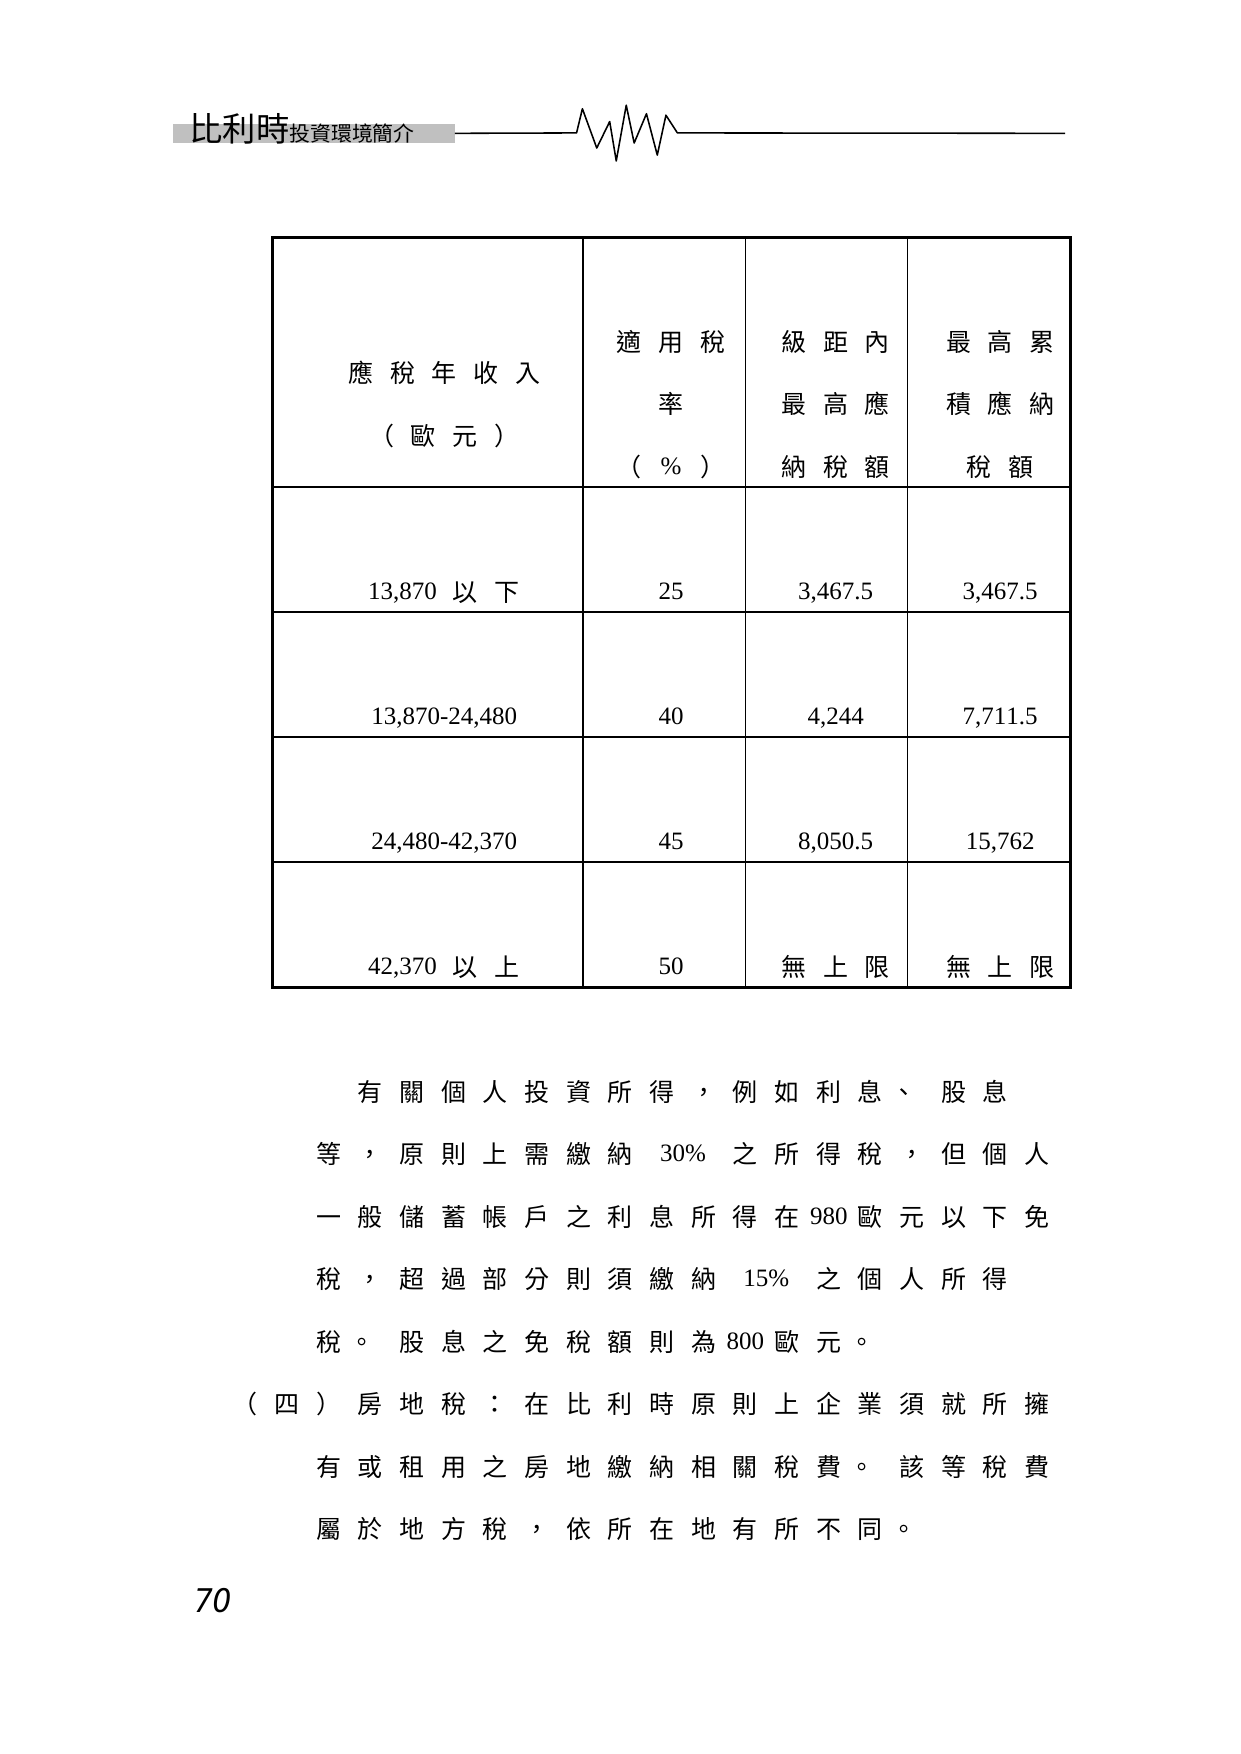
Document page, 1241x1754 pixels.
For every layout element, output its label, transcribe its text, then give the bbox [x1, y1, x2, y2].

table_cell 40 [584, 613, 745, 736]
table_cell 45 [584, 738, 745, 861]
table_cell 7,711.5 [908, 613, 1069, 736]
table_header 級距內最高應納稅額 [746, 239, 907, 486]
table_cell 3,467.5 [746, 488, 907, 611]
table_header 應稅年收入（歐元） [274, 239, 582, 486]
text （四）房地稅：在比利時原則上企業須就所擁有或租用之房地繳納相關稅費。該等稅費屬於地方稅，依所在地有所不同。 [207, 1361, 1058, 1549]
table_cell 13,870以下 [274, 488, 582, 611]
table_cell 無上限 [908, 863, 1069, 986]
table_header 適用稅率（%） [584, 239, 745, 486]
table_cell 3,467.5 [908, 488, 1069, 611]
table_cell 8,050.5 [746, 738, 907, 861]
table_cell 15,762 [908, 738, 1069, 861]
table_cell 13,870-24,480 [274, 613, 582, 736]
table_cell 25 [584, 488, 745, 611]
table_cell 24,480-42,370 [274, 738, 582, 861]
table_header 最高累積應納稅額 [908, 239, 1069, 486]
table_cell 無上限 [746, 863, 907, 986]
table_cell 4,244 [746, 613, 907, 736]
table_cell 50 [584, 863, 745, 986]
table_cell 42,370以上 [274, 863, 582, 986]
text 有關個人投資所得，例如利息、股息等，原則上需繳納30%之所得稅，但個人一般儲蓄帳戶之利息所得在980歐元以下免稅，超過部分則須繳納15%之個人所得稅。股息之免稅額則為800歐元。 [281, 1049, 1058, 1361]
